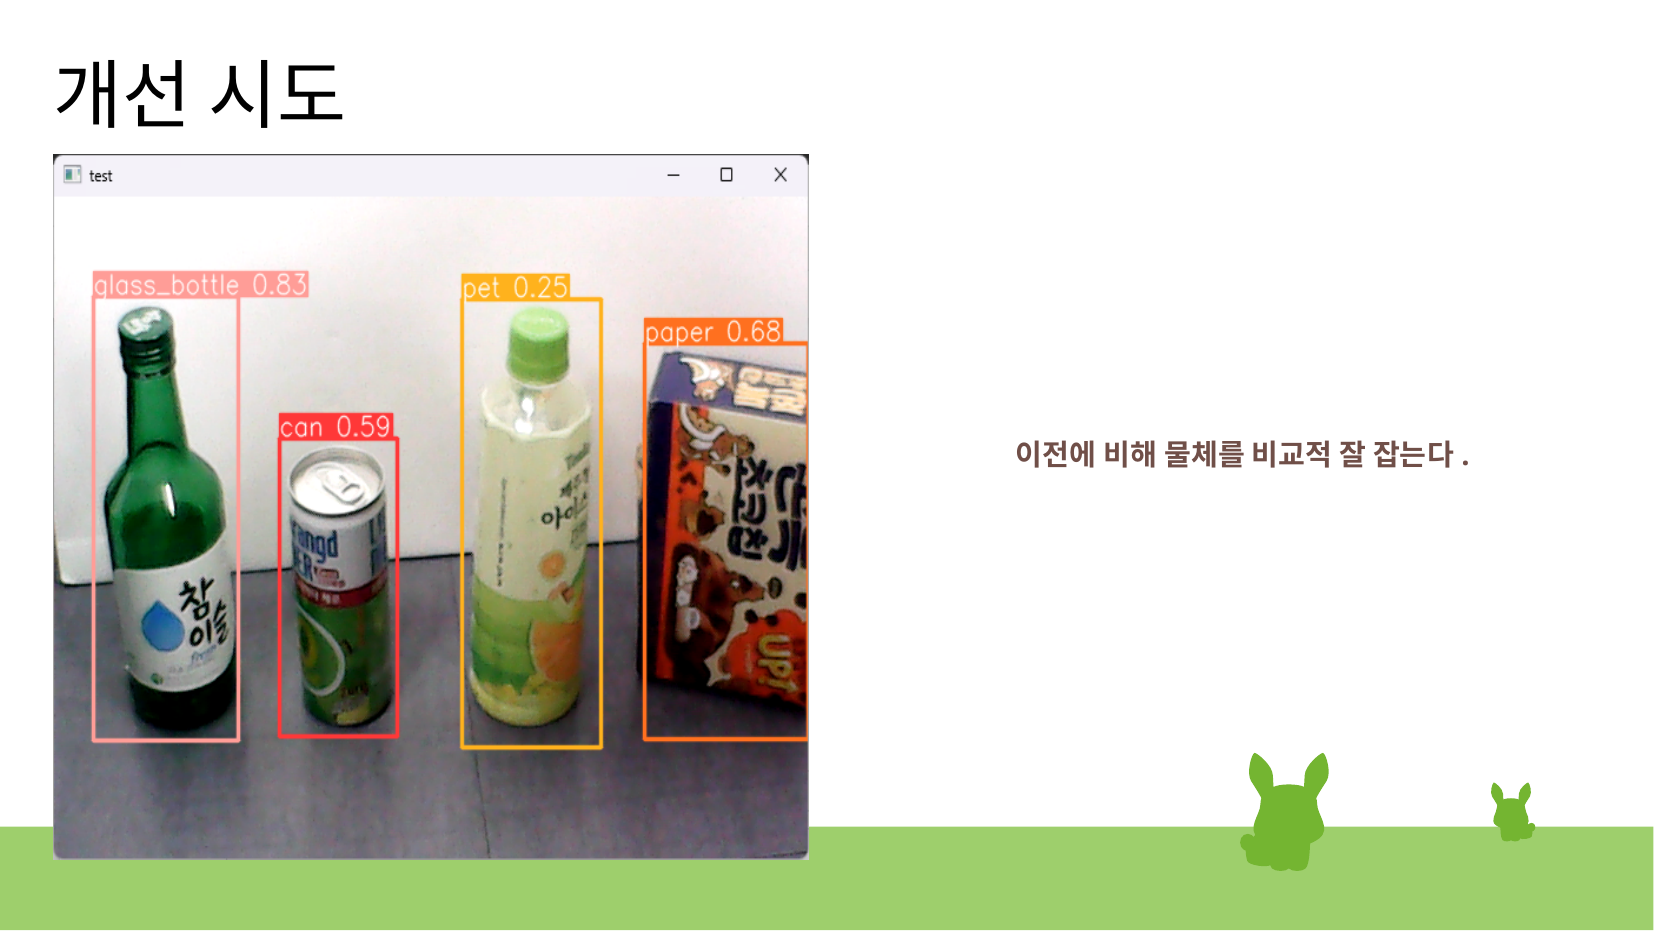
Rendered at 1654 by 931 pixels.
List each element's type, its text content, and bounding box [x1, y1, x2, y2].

picture [53, 154, 809, 860]
text_box 개선 시도 [38, 42, 396, 154]
text_box 이전에 비해 물체를 비교적 잘 잡는다. [956, 425, 1529, 488]
